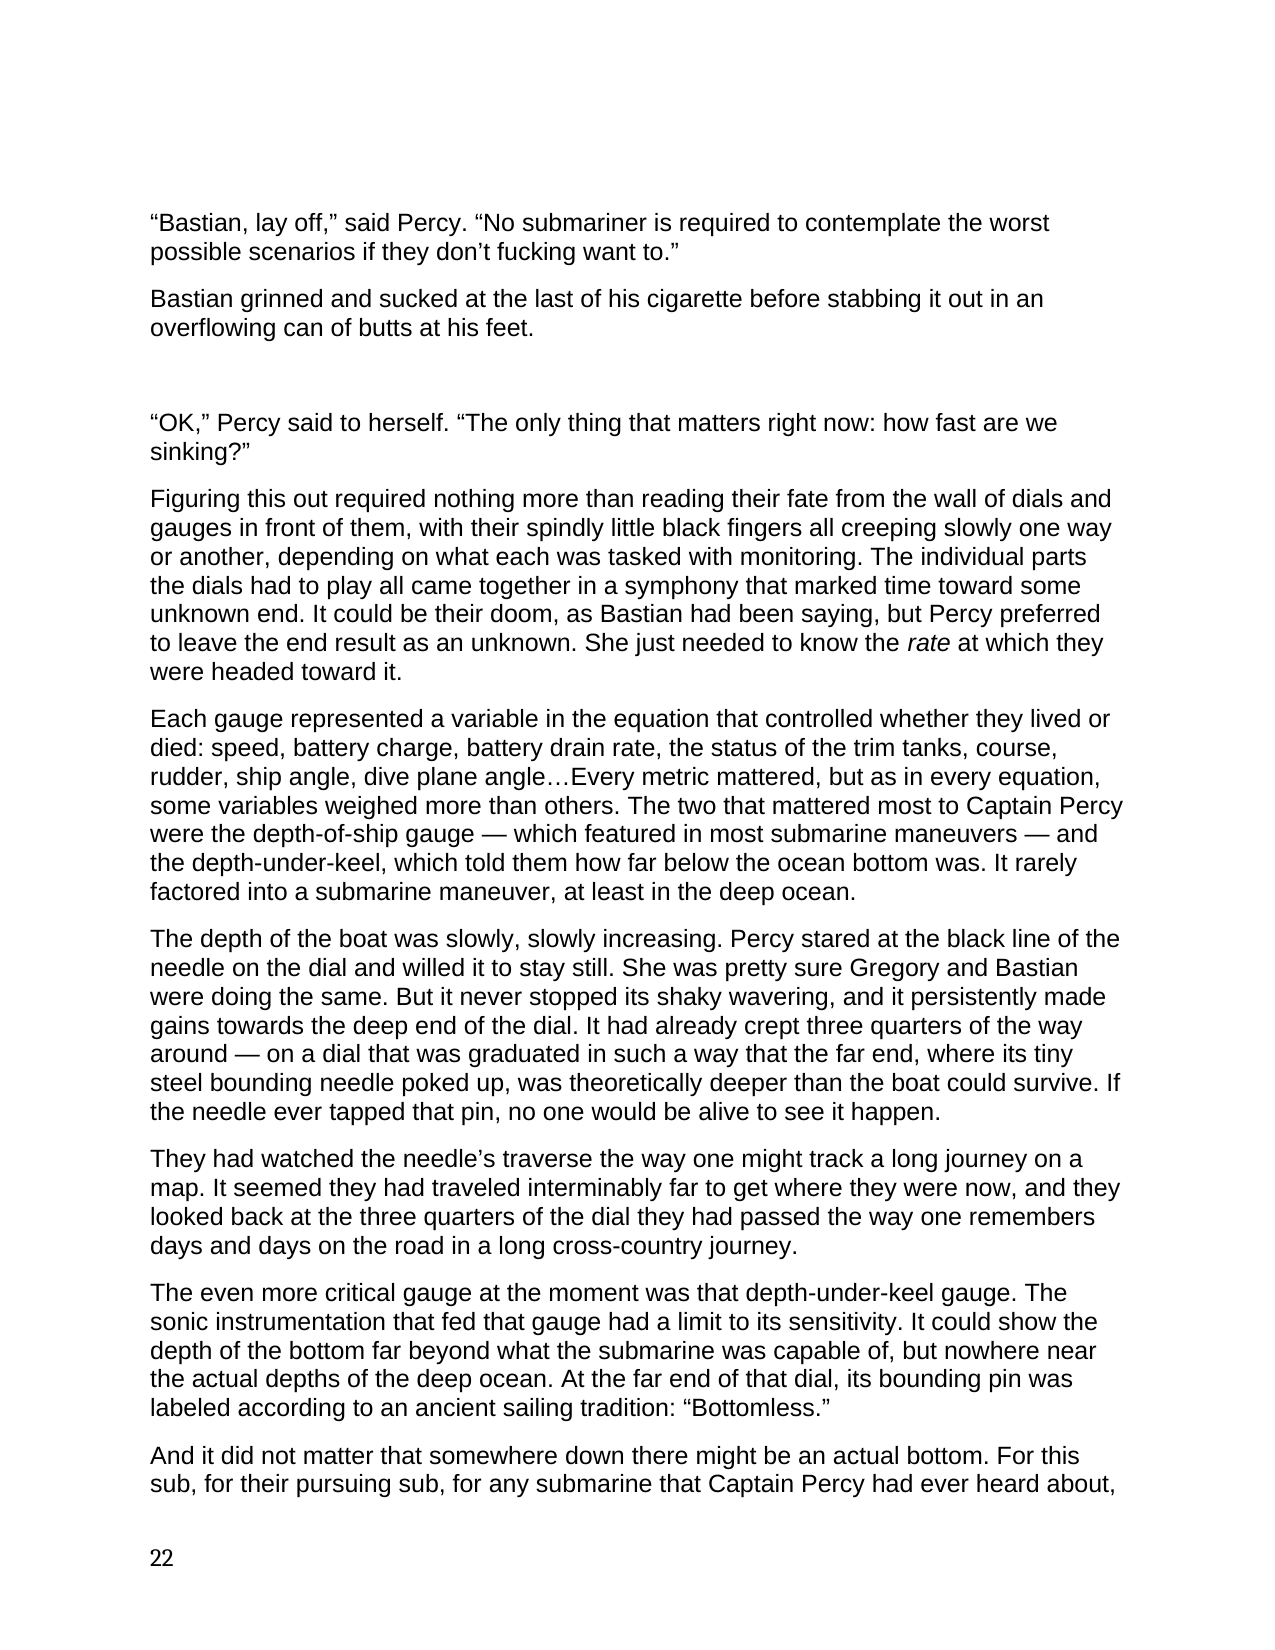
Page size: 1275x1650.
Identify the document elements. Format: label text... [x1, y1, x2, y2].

text Bastian grinned and sucked at the last of his cigarette before stabbing it out in an overflowing can of butts at his feet. [150, 284, 1125, 342]
text They had watched the needle’s traverse the way one might track a long journey on a map. It seemed they had traveled interminably far to get where they were now, and they looked back at the three quarters of the dial they had passed the way one remembers days and days on the road in a long cross-country journey. [150, 1144, 1125, 1259]
text “Bastian, lay off,” said Percy. “No submariner is required to contemplate the worst possible scenarios if they don’t fucking want to.” [150, 208, 1125, 266]
text And it did not matter that somewhere down there might be an actual bottom. For this sub, for their pursuing sub, for any submarine that Captain Percy had ever heard about, [150, 1441, 1125, 1498]
text The depth of the boat was slowly, slowly increasing. Percy stared at the black line of the needle on the dial and willed it to stay still. She was pretty sure Gregory and Bastian were doing the same. But it never stopped its shaky wavering, and it persistently made gains towards the deep end of the dial. It had already crept three quarters of the way around — on a dial that was graduated in such a way that the far end, where its tiny steel bounding needle poked up, was theoretically deeper than the boat could survive. If the needle ever tapped that pin, no one would be alive to see it happen. [150, 924, 1125, 1126]
text “OK,” Percy said to herself. “The only thing that matters right now: how fast are we sinking?” [150, 408, 1125, 466]
text Each gauge represented a variable in the equation that controlled whether they lived or died: speed, battery charge, battery drain rate, the status of the trim tanks, course, rudder, ship angle, dive plane angle…Every metric mattered, but as in every equation, some variables weighed more than others. The two that mattered most to Captain Percy were the depth-of-ship gauge — which featured in most submarine maneuvers — and the depth-under-keel, which told them how far below the ocean bottom was. It rarely factored into a submarine maneuver, at least in the deep ocean. [150, 704, 1125, 906]
text The even more critical gauge at the moment was that depth-under-keel gauge. The sonic instrumentation that fed that gauge had a limit to its sensitivity. It could show the depth of the bottom far beyond what the submarine was capable of, but nowhere near the actual depths of the deep ocean. At the far end of that dial, its bounding pin was labeled according to an ancient sailing tradition: “Bottomless.” [150, 1278, 1125, 1422]
text Figuring this out required nothing more than reading their fate from the wall of dials and gauges in front of them, with their spindly little black fingers all creeping slowly one way or another, depending on what each was tasked with monitoring. The individual parts the dials had to play all came together in a symphony that marked time toward some unknown end. It could be their doom, as Bastian had been saying, but Percy preferred to leave the end result as an unknown. She just needed to know the rate at which they were headed toward it. [150, 484, 1125, 686]
